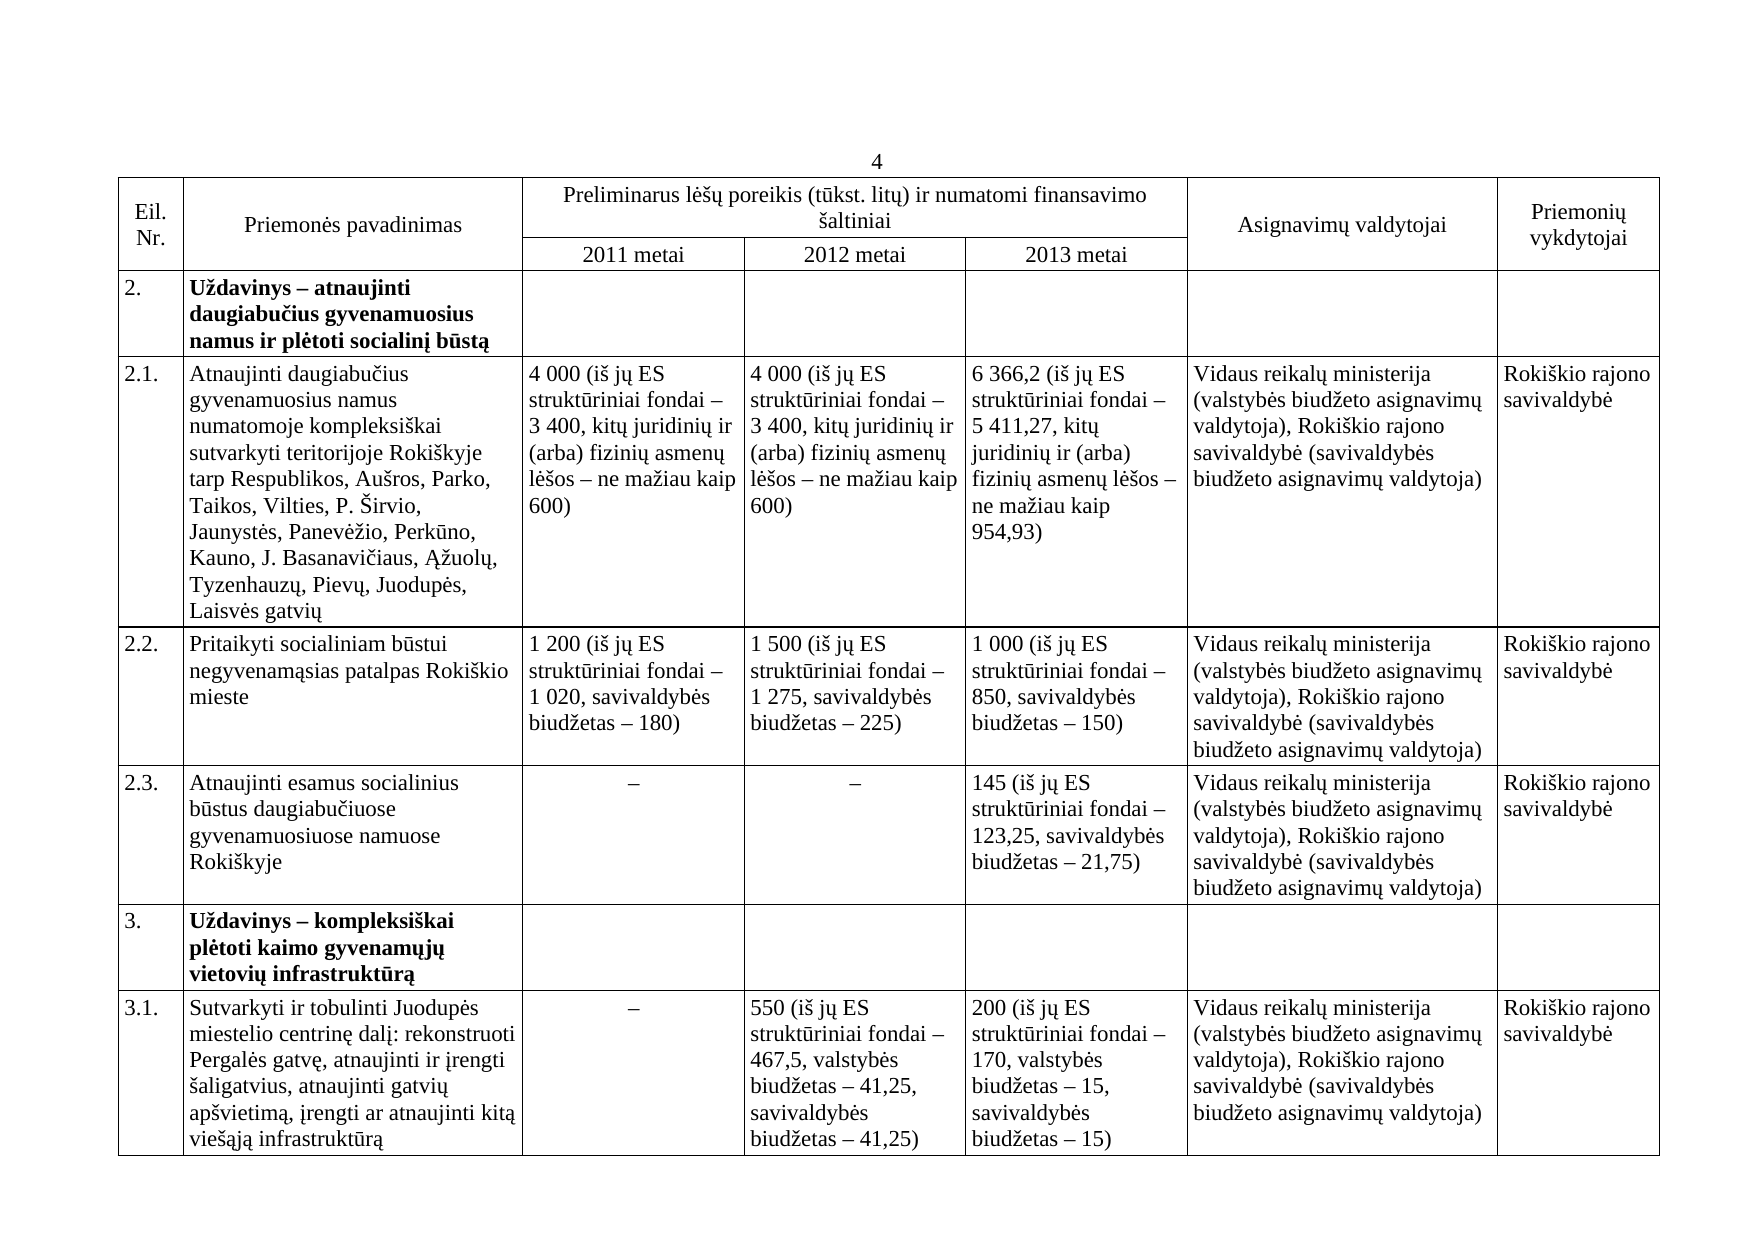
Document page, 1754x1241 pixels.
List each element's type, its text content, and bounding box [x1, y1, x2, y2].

table_cell [523, 905, 744, 989]
table_cell 200 (iš jų ES struktūriniai fondai – 170, valstybės biudžetas – 15, savivaldybės biudžetas – 15) [966, 991, 1187, 1154]
table_cell Sutvarkyti ir tobulinti Juodupės miestelio centrinę dalį: rekonstruoti Pergalės gatvę, atnaujinti ir įrengti šaligatvius, atnaujinti gatvių apšvietimą, įrengti ar atnaujinti kitą viešąją infrastruktūrą [184, 991, 522, 1154]
table_header Priemonių vykdytojai [1498, 178, 1659, 270]
table_cell [745, 271, 965, 356]
table_cell [1498, 905, 1659, 989]
table_cell 2013 metai [966, 238, 1187, 270]
table_cell [966, 905, 1187, 989]
table_header Preliminarus lėšų poreikis (tūkst. litų) ir numatomi finansavimo šaltiniai [523, 178, 1187, 237]
table_cell 1 500 (iš jų ES struktūriniai fondai – 1 275, savivaldybės biudžetas – 225) [745, 628, 965, 765]
table_cell [1498, 271, 1659, 356]
table_cell 2012 metai [745, 238, 965, 270]
table_cell [966, 271, 1187, 356]
table_cell – [523, 766, 744, 904]
table_cell Rokiškio rajono savivaldybė [1498, 628, 1659, 765]
table_cell Rokiškio rajono savivaldybė [1498, 357, 1659, 626]
table_cell 4 000 (iš jų ES struktūriniai fondai – 3 400, kitų juridinių ir (arba) fizinių asmenų lėšos – ne mažiau kaip 600) [745, 357, 965, 626]
table_header Priemonės pavadinimas [184, 178, 522, 270]
table_cell – [523, 991, 744, 1154]
table_cell [745, 905, 965, 989]
table_cell – [745, 766, 965, 904]
table_cell 145 (iš jų ES struktūriniai fondai –123,25, savivaldybės biudžetas – 21,75) [966, 766, 1187, 904]
table_cell 2.1. [119, 357, 183, 626]
table_cell Atnaujinti daugiabučius gyvenamuosius namus numatomoje kompleksiškai sutvarkyti teritorijoje Rokiškyje tarp Respublikos, Aušros, Parko, Taikos, Vilties, P. Širvio, Jaunystės, Panevėžio, Perkūno, Kauno, J. Basanavičiaus, Ąžuolų, Tyzenhauzų, Pievų, Juodupės, Laisvės gatvių [184, 357, 522, 626]
table_cell Rokiškio rajono savivaldybė [1498, 991, 1659, 1154]
table_cell 2011 metai [523, 238, 744, 270]
table_cell 2. [119, 271, 183, 356]
table_cell 1 000 (iš jų ES struktūriniai fondai – 850, savivaldybės biudžetas – 150) [966, 628, 1187, 765]
table_cell 550 (iš jų ES struktūriniai fondai – 467,5, valstybės biudžetas – 41,25, savivaldybės biudžetas – 41,25) [745, 991, 965, 1154]
table_cell Atnaujinti esamus socialinius būstus daugiabučiuose gyvenamuosiuose namuose Rokiškyje [184, 766, 522, 904]
table_cell Vidaus reikalų ministerija (valstybės biudžeto asignavimų valdytoja), Rokiškio rajono savivaldybė (savivaldybės biudžeto asignavimų valdytoja) [1188, 991, 1497, 1154]
table_cell [1188, 905, 1497, 989]
table_cell 2.3. [119, 766, 183, 904]
table_cell Vidaus reikalų ministerija (valstybės biudžeto asignavimų valdytoja), Rokiškio rajono savivaldybė (savivaldybės biudžeto asignavimų valdytoja) [1188, 628, 1497, 765]
table_cell Uždavinys – kompleksiškai plėtoti kaimo gyvenamųjų vietovių infrastruktūrą [184, 905, 522, 989]
table_cell 3. [119, 905, 183, 989]
table_cell 1 200 (iš jų ES struktūriniai fondai – 1 020, savivaldybės biudžetas – 180) [523, 628, 744, 765]
table_cell [1188, 271, 1497, 356]
table_header Eil. Nr. [119, 178, 183, 270]
table_cell Vidaus reikalų ministerija (valstybės biudžeto asignavimų valdytoja), Rokiškio rajono savivaldybė (savivaldybės biudžeto asignavimų valdytoja) [1188, 766, 1497, 904]
table_cell 4 000 (iš jų ES struktūriniai fondai – 3 400, kitų juridinių ir (arba) fizinių asmenų lėšos – ne mažiau kaip 600) [523, 357, 744, 626]
table_cell Uždavinys – atnaujinti daugiabučius gyvenamuosius namus ir plėtoti socialinį būstą [184, 271, 522, 356]
table_cell Vidaus reikalų ministerija (valstybės biudžeto asignavimų valdytoja), Rokiškio rajono savivaldybė (savivaldybės biudžeto asignavimų valdytoja) [1188, 357, 1497, 626]
table_cell Rokiškio rajono savivaldybė [1498, 766, 1659, 904]
table_cell 6 366,2 (iš jų ES struktūriniai fondai – 5 411,27, kitų juridinių ir (arba) fizinių asmenų lėšos – ne mažiau kaip 954,93) [966, 357, 1187, 626]
table_cell 3.1. [119, 991, 183, 1154]
table_cell 2.2. [119, 628, 183, 765]
table_header Asignavimų valdytojai [1188, 178, 1497, 270]
table_cell [523, 271, 744, 356]
table_cell Pritaikyti socialiniam būstui negyvenamąsias patalpas Rokiškio mieste [184, 628, 522, 765]
